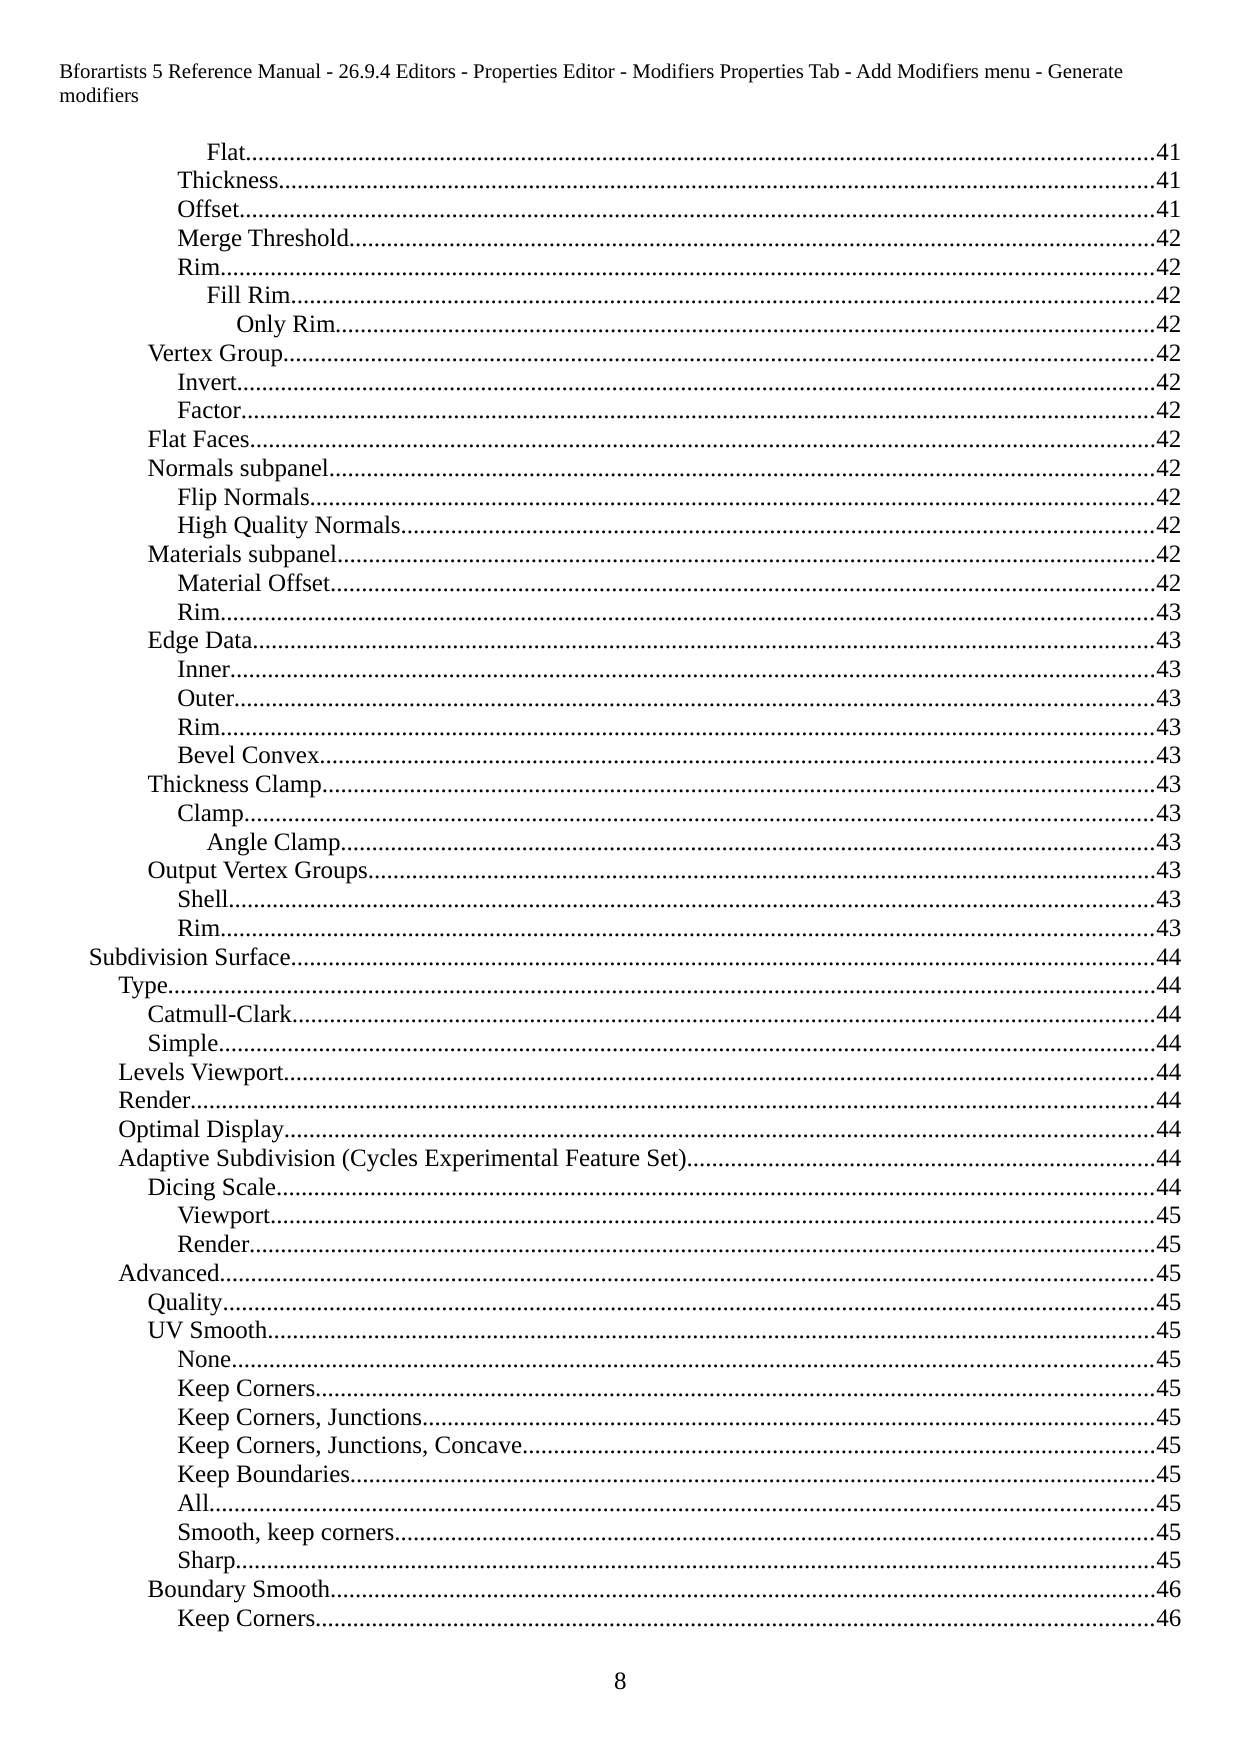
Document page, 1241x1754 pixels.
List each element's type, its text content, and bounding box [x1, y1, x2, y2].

text Catmull-Clark 44 [147, 999, 1181, 1028]
text Levels Viewport 44 [118, 1057, 1181, 1085]
text Normals subpanel 42 [147, 453, 1181, 482]
text Optimal Display 44 [118, 1114, 1181, 1143]
text Only Rim 42 [236, 309, 1181, 338]
text Rim 43 [177, 913, 1181, 942]
text Merge Threshold 42 [177, 223, 1181, 252]
text Viewport 45 [177, 1200, 1181, 1229]
text High Quality Normals 42 [177, 510, 1181, 539]
text Keep Corners 45 [177, 1373, 1181, 1402]
text Boundary Smooth 46 [147, 1574, 1181, 1603]
text UV Smooth 45 [147, 1315, 1181, 1344]
text Material Offset 42 [177, 568, 1181, 597]
text Vertex Group 42 [147, 338, 1181, 367]
text Keep Corners, Junctions 45 [177, 1402, 1181, 1430]
text Angle Clamp 43 [206, 827, 1181, 855]
text Rim 43 [177, 712, 1181, 740]
text Rim 42 [177, 252, 1181, 280]
text Thickness 41 [177, 165, 1181, 194]
text Keep Boundaries 45 [177, 1459, 1181, 1488]
text Fill Rim 42 [206, 280, 1181, 309]
text Rim 43 [177, 597, 1181, 625]
text Thickness Clamp 43 [147, 769, 1181, 798]
text Type 44 [118, 970, 1181, 999]
text Offset 41 [177, 194, 1181, 223]
text Clamp 43 [177, 798, 1181, 827]
text Advanced 45 [118, 1258, 1181, 1287]
text Render 44 [118, 1085, 1181, 1114]
text Edge Data 43 [147, 625, 1181, 654]
text Shell 43 [177, 884, 1181, 913]
text None 45 [177, 1344, 1181, 1373]
text Adaptive Subdivision (Cycles Experimental Feature Set) 44 [118, 1143, 1181, 1172]
text Dicing Scale 44 [147, 1172, 1181, 1200]
text Keep Corners, Junctions, Concave 45 [177, 1430, 1181, 1459]
text Flip Normals 42 [177, 482, 1181, 510]
text Bevel Convex 43 [177, 740, 1181, 769]
text Sharp 45 [177, 1545, 1181, 1574]
text Flat Faces 42 [147, 424, 1181, 453]
text Render 45 [177, 1229, 1181, 1258]
text Factor 42 [177, 395, 1181, 424]
text Outer 43 [177, 683, 1181, 712]
text Smooth, keep corners 45 [177, 1517, 1181, 1545]
text Inner 43 [177, 654, 1181, 683]
text Materials subpanel 42 [147, 539, 1181, 568]
text Quality 45 [147, 1287, 1181, 1315]
text Keep Corners 46 [177, 1603, 1181, 1632]
text Simple 44 [147, 1028, 1181, 1057]
text Output Vertex Groups 43 [147, 855, 1181, 884]
text All 45 [177, 1488, 1181, 1517]
text Invert 42 [177, 367, 1181, 395]
text Flat 41 [206, 137, 1181, 165]
text Subdivision Surface 44 [88, 942, 1181, 970]
